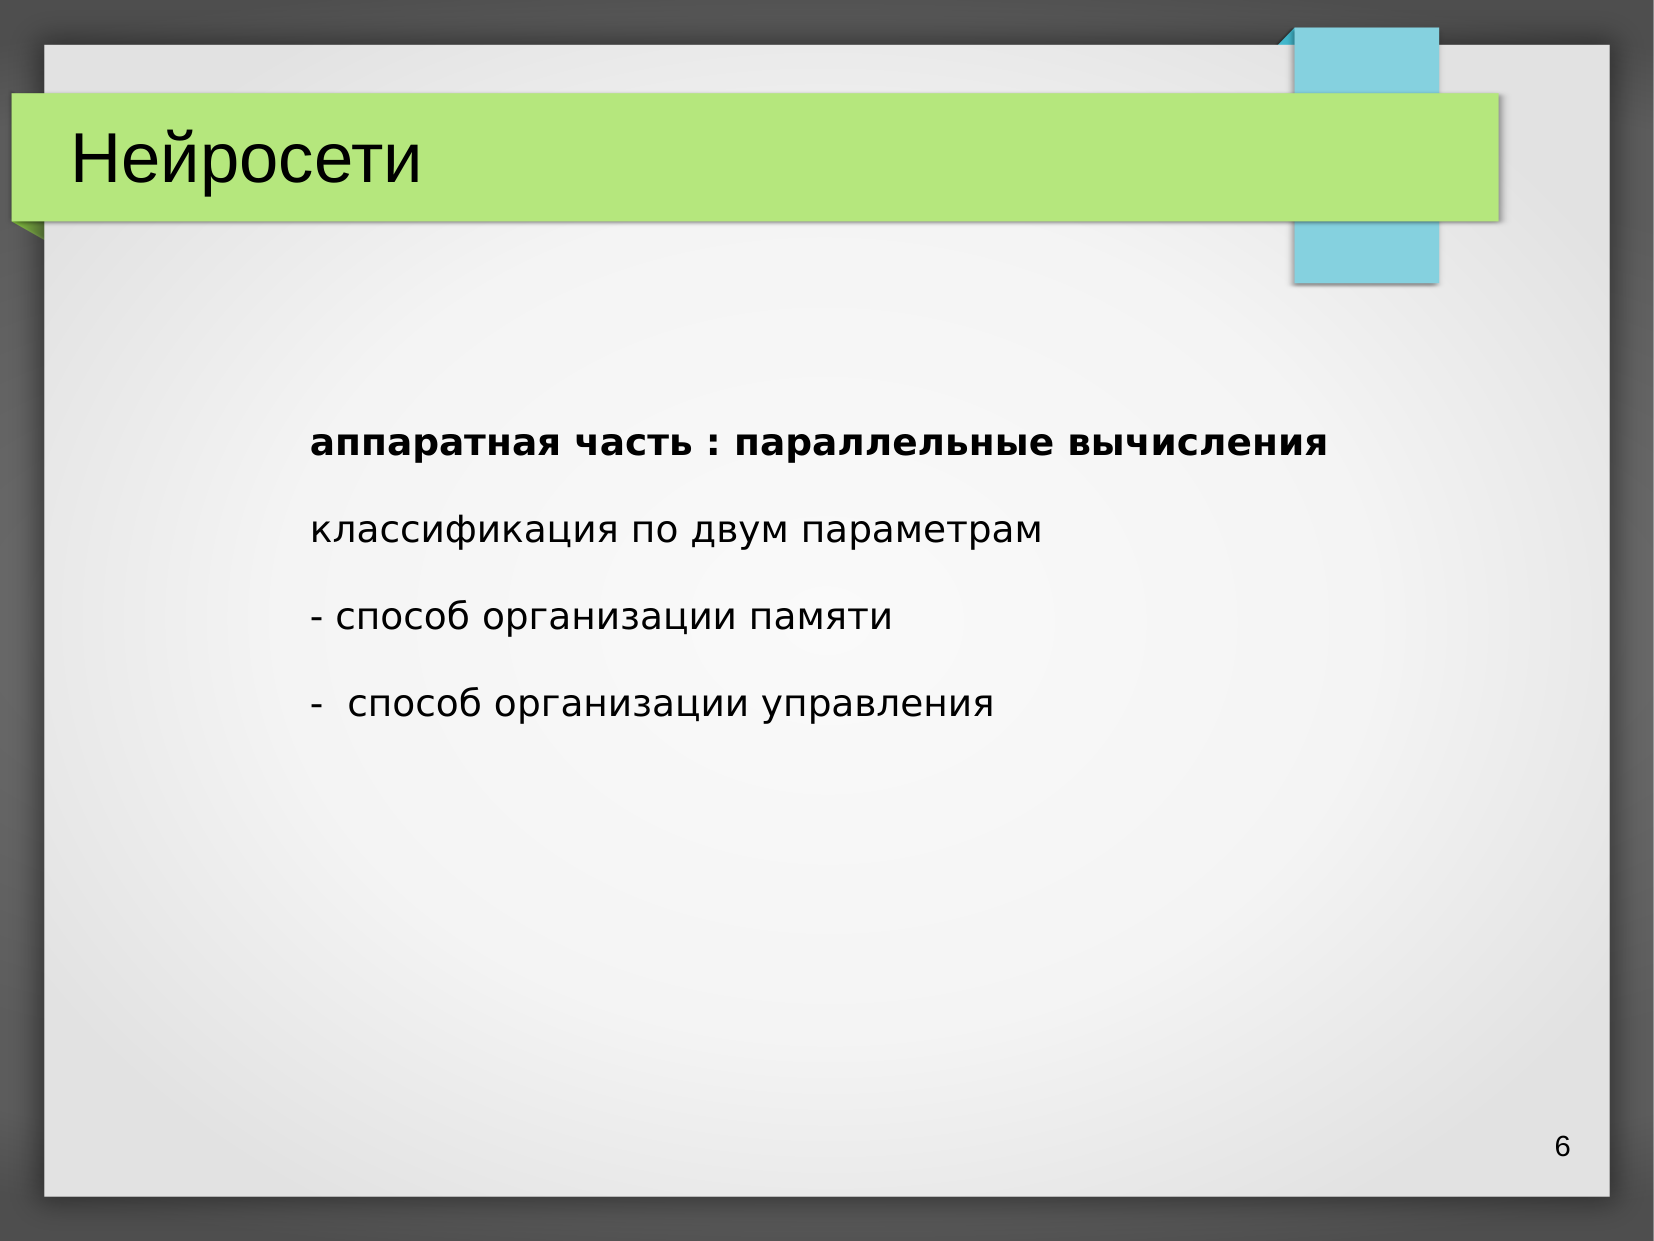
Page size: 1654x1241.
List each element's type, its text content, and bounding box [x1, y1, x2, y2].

text_box аппаратная часть : параллельные вычисления классификация по двум параметрам - способ организации памяти - способ организации управления [295, 413, 1359, 951]
picture [0, 0, 1654, 1241]
title Нейросети [70, 118, 1205, 199]
